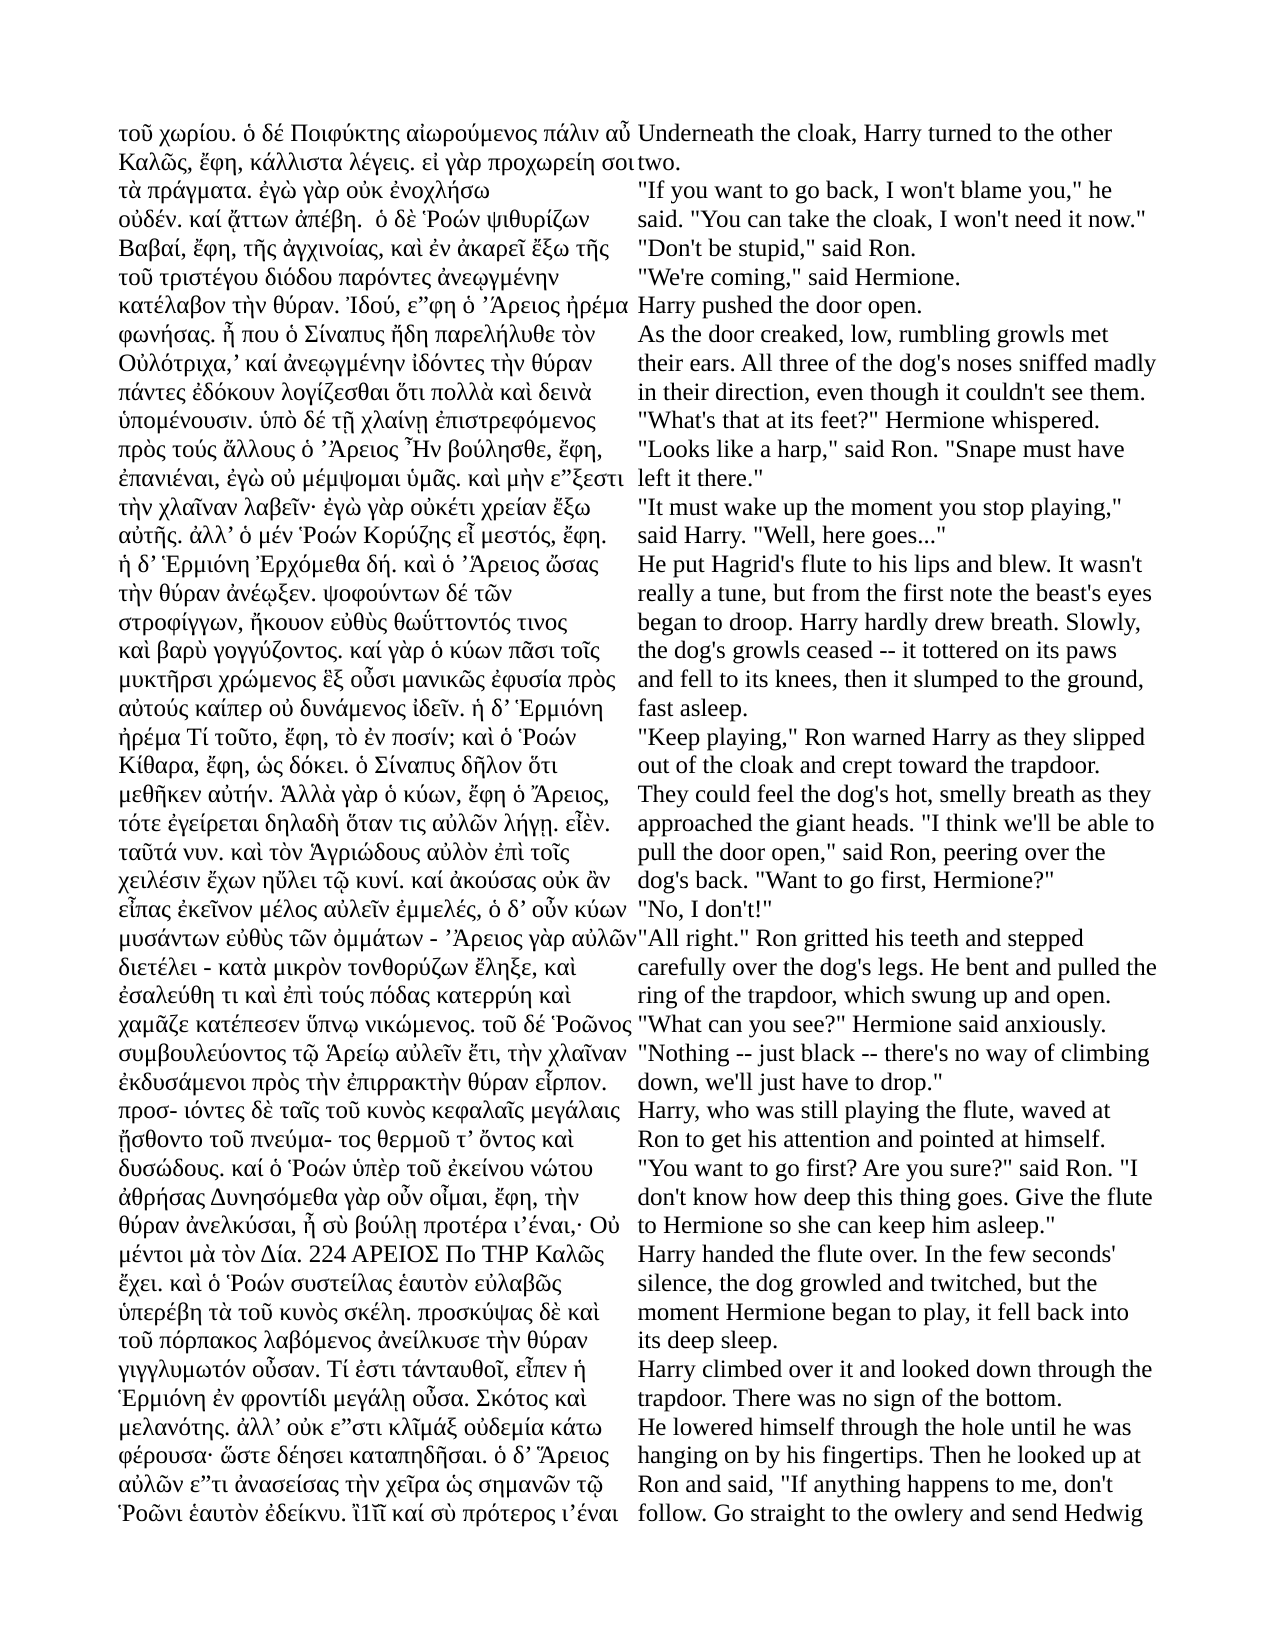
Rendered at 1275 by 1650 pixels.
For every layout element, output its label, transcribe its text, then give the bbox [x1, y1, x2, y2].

table_cell Underneath the cloak, Harry turned to the other two. "If you want to go back, I won't blame you," he said. "You can take the cloak, I won't need it now." "Don't be stupid," said Ron. "We're coming," said Hermione. Harry pushed the door open. As the door creaked, low, rumbling growls met their ears. All three of the dog's noses sniffed madly in their direction, even though it couldn't see them. "What's that at its feet?" Hermione whispered. "Looks like a harp," said Ron. "Snape must have left it there." "It must wake up the moment you stop playing," said Harry. "Well, here goes..." He put Hagrid's flute to his lips and blew. It wasn't really a tune, but from the first note the beast's eyes began to droop. Harry hardly drew breath. Slowly, the dog's growls ceased -- it tottered on its paws and fell to its knees, then it slumped to the ground, fast asleep. "Keep playing," Ron warned Harry as they slipped out of the cloak and crept toward the trapdoor. They could feel the dog's hot, smelly breath as they approached the giant heads. "I think we'll be able to pull the door open," said Ron, peering over the dog's back. "Want to go first, Hermione?" "No, I don't!" "All right." Ron gritted his teeth and stepped carefully over the dog's legs. He bent and pulled the ring of the trapdoor, which swung up and open. "What can you see?" Hermione said anxiously. "Nothing -- just black -- there's no way of climbing down, we'll just have to drop." Harry, who was still playing the flute, waved at Ron to get his attention and pointed at himself. "You want to go first? Are you sure?" said Ron. "I don't know how deep this thing goes. Give the flute to Hermione so she can keep him asleep." Harry handed the flute over. In the few seconds' silence, the dog growled and twitched, but the moment Hermione began to play, it fell back into its deep sleep. Harry climbed over it and looked down through the trapdoor. There was no sign of the bottom. He lowered himself through the hole until he was hanging on by his fingertips. Then he looked up at Ron and said, "If anything happens to me, don't follow. Go straight to the owlery and send Hedwig [637, 118, 1157, 1527]
table_cell τοῦ χωρίου. ὁ δέ Ποιφύκτης αἰωρούμενος πάλιν αὖ Καλῶς, ἔφη, κάλλιστα λέγεις. εἰ γὰρ προχωρείη σοι τὰ πράγματα. ἐγὼ γὰρ οὐκ ἐνοχλήσω οὐδέν. καί ᾄττων ἀπέβη. ὁ δὲ Ῥοών ψιθυρίζων Βαβαί, ἔφη, τῆς ἀγχινοίας, καὶ ἐν ἀκαρεῖ ἔξω τῆς τοῦ τριστέγου διόδου παρόντες ἀνεῳγμένην κατέλαβον τὴν θύραν. Ἰδού, ε”φη ὁ ’Άρειος ἠρέμα φωνήσας. ἦ που ὁ Σίναπυς ἤδη παρελήλυθε τὸν Οὐλότριχα,’ καί ἀνεῳγμένην ἰδόντες τὴν θύραν πάντες ἐδόκουν λογίζεσθαι ὅτι πολλὰ καὶ δεινὰ ὑπομένουσιν. ὑπὸ δέ τῇ χλαίνῃ ἐπιστρεφόμενος πρὸς τούς ἄλλους ὁ ’Ἀρειος Ἦν βούλησθε, ἔφη, ἐπανιέναι, ἐγὼ οὐ μέμψομαι ὑμᾶς. καὶ μὴν ε”ξεστι τὴν χλαῖναν λαβεῖν· ἐγὼ γὰρ οὐκέτι χρείαν ἔξω αὐτῆς. ἀλλ’ ὁ μέν Ῥοών Κορύζης εἶ μεστός, ἔφη. ἡ δ’ Ἑρμιόνη Ἐρχόμεθα δή. καὶ ὁ ’Ἁρειος ὤσας τὴν θύραν ἀνέῳξεν. ψοφούντων δέ τῶν στροφίγγων, ἤκουον εὐθὺς θωΰττοντός τινος καὶ βαρὺ γογγύζοντος. καί γὰρ ὁ κύων πᾶσι τοῖς μυκτῆρσι χρώμενος ἓξ οὖσι μανικῶς ἐφυσία πρὸς αὐτούς καίπερ οὐ δυνάμενος ἰδεῖν. ἡ δ’ Ἑρμιόνη ἠρέμα Τί τοῦτο, ἔφη, τὸ ἐν ποσίν; καὶ ὁ Ῥοών Κίθαρα, ἔφη, ὡς δόκει. ὁ Σίναπυς δῆλον ὅτι μεθῆκεν αὐτήν. Ἁλλὰ γὰρ ὁ κύων, ἔφη ὁ Ἄρειος, τότε ἐγείρεται δηλαδὴ ὅταν τις αὐλῶν λήγῃ. εἶὲν. ταῦτά νυν. καὶ τὸν Ἁγριώδους αὐλὸν ἐπὶ τοῖς χειλέσιν ἔχων ηὔλει τῷ κυνί. καί ἀκούσας οὐκ ἂν εἶπας ἐκεῖνον μέλος αὐλεῖν ἐμμελές, ὁ δ’ οὖν κύων μυσάντων εὐθὺς τῶν ὀμμάτων - ’Ἀρειος γὰρ αὐλῶν διετέλει - κατὰ μικρὸν τονθορύζων ἔληξε, καὶ ἐσαλεύθη τι καὶ ἐπὶ τούς πόδας κατερρύη καὶ χαμᾶζε κατέπεσεν ὕπνῳ νικώμενος. τοῦ δέ Ῥοῶνος συμβουλεύοντος τῷ Ἁρείῳ αὐλεῖν ἔτι, τὴν χλαῖναν ἐκδυσάμενοι πρὸς τὴν ἐπιρρακτὴν θύραν εἷρπον. προσ- ιόντες δὲ ταῖς τοῦ κυνὸς κεφαλαῖς μεγάλαις ᾔσθοντο τοῦ πνεύμα- τος θερμοῦ τ’ ὄντος καὶ δυσώδους. καί ὁ Ῥοών ὑπὲρ τοῦ ἐκείνου νώτου ἀθρήσας Δυνησόμεθα γὰρ οὖν οἶμαι, ἔφη, τὴν θύραν ἀνελκύσαι, ἦ σὺ βούλῃ προτέρα ι’έναι,· Οὐ μέντοι μὰ τὸν Δία. 224 ΑΡΕΙΟΣ Πο ΤΗΡ Καλῶς ἔχει. καὶ ὁ Ῥοών συστείλας ἑαυτὸν εὐλαβῶς ὑπερέβη τὰ τοῦ κυνὸς σκέλη. προσκύψας δὲ καὶ τοῦ πόρπακος λαβόμενος ἀνείλκυσε τὴν θύραν γιγγλυμωτόν οὖσαν. Τί ἐστι τάνταυθοῖ, εἶπεν ἡ Ἑρμιόνη ἐν φροντίδι μεγάλῃ οὖσα. Σκότος καὶ μελανότης. ἀλλ’ οὐκ ε”στι κλῖμάξ οὐδεμία κάτω φέρουσα· ὥστε δέησει καταπηδῆσαι. ὁ δ’ Ἅρειος αὐλῶν ε”τι ἀνασείσας τὴν χεῖρα ὡς σημανῶν τῷ Ῥοῶνι ἑαυτὸν ἐδείκνυ. ἲ1ῐῖ καί σὺ πρότερος ι’έναι [118, 118, 637, 1527]
